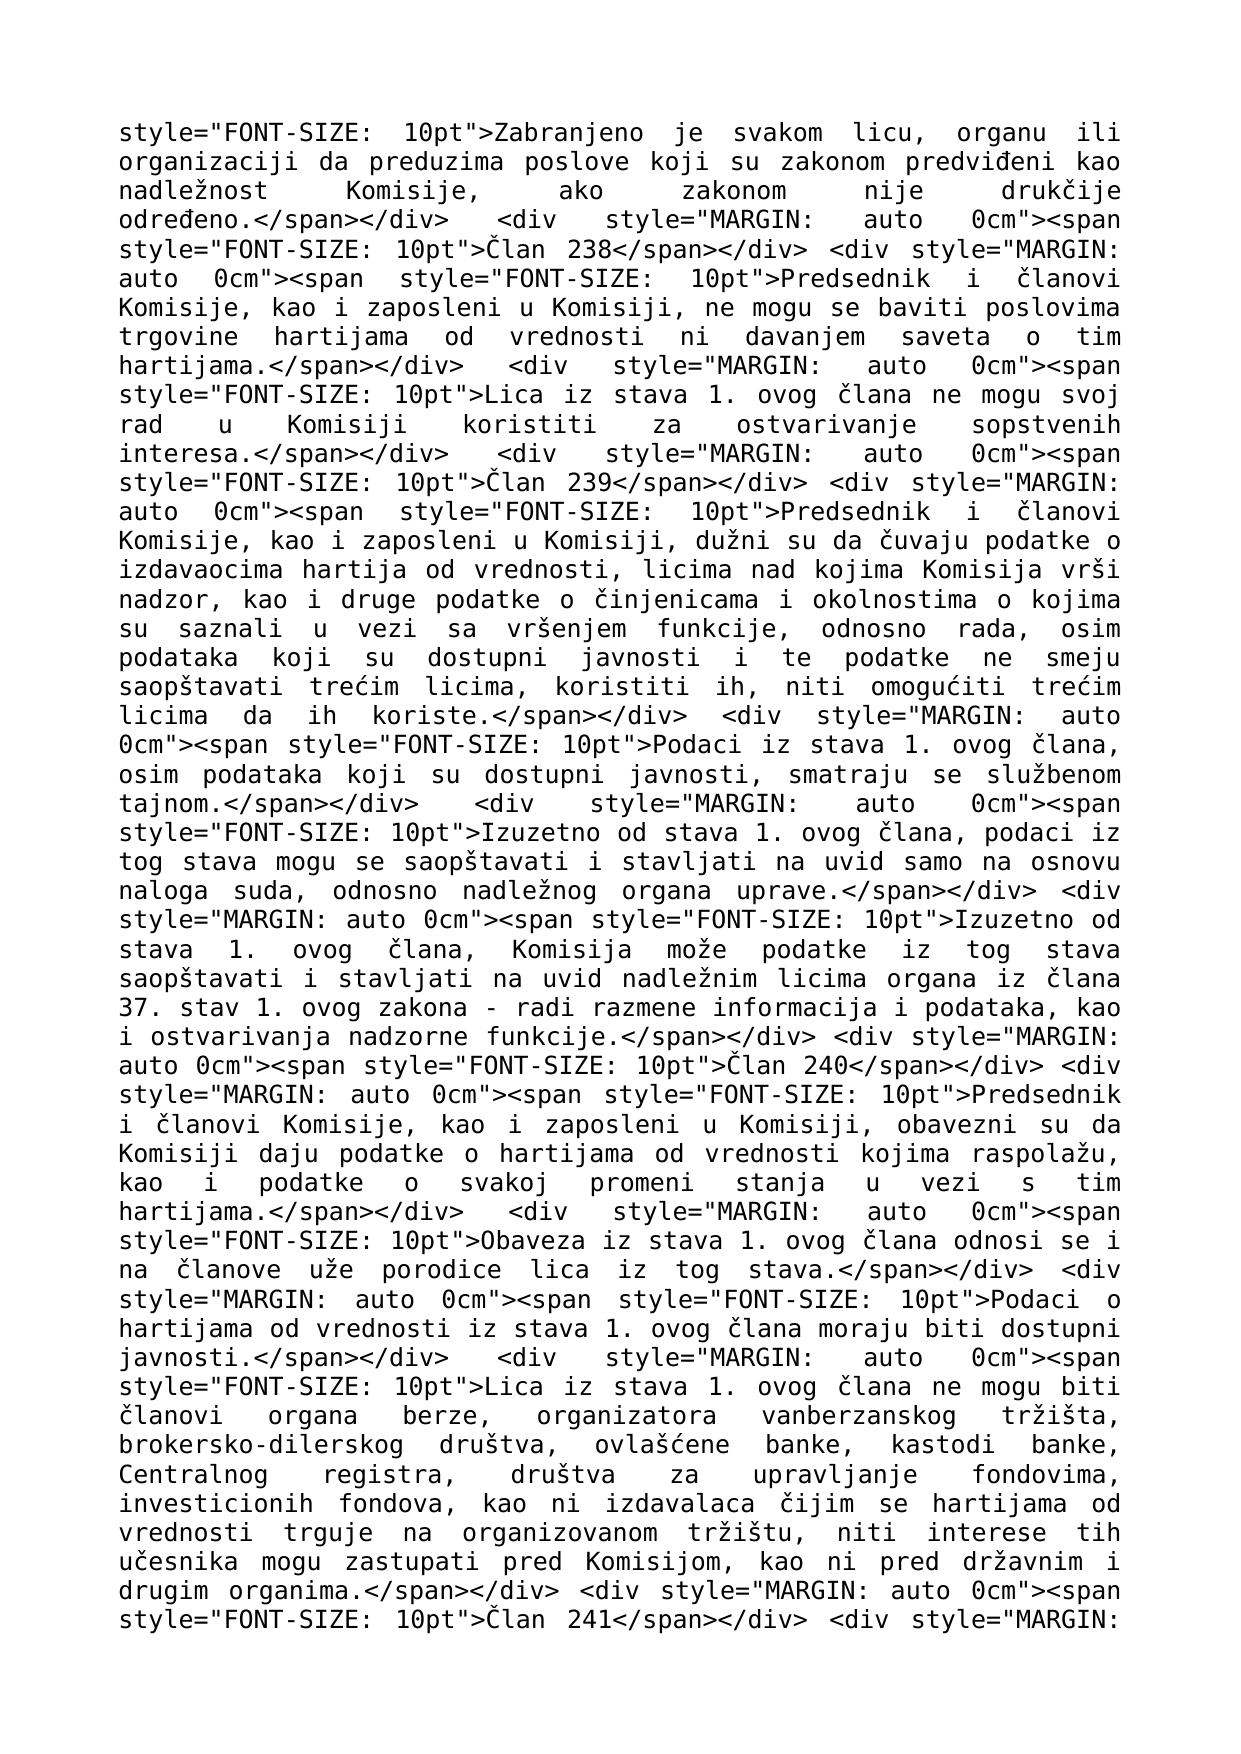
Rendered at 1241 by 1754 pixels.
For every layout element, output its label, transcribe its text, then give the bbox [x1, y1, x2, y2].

text style="FONT-SIZE: 10pt">Zabranjeno je svakom licu, organu ili organizaciji da preduzima poslove koji su zakonom predviđeni kao nadležnost Komisije, ako zakonom nije drukčije određeno.</span></div> <div style="MARGIN: auto 0cm"><span style="FONT-SIZE: 10pt">Član 238</span></div> <div style="MARGIN: auto 0cm"><span style="FONT-SIZE: 10pt">Predsednik i članovi Komisije, kao i zaposleni u Komisiji, ne mogu se baviti poslovima trgovine hartijama od vrednosti ni davanjem saveta o tim hartijama.</span></div> <div style="MARGIN: auto 0cm"><span style="FONT-SIZE: 10pt">Lica iz stava 1. ovog člana ne mogu svoj rad u Komisiji koristiti za ostvarivanje sopstvenih interesa.</span></div> <div style="MARGIN: auto 0cm"><span style="FONT-SIZE: 10pt">Član 239</span></div> <div style="MARGIN: auto 0cm"><span style="FONT-SIZE: 10pt">Predsednik i članovi Komisije, kao i zaposleni u Komisiji, dužni su da čuvaju podatke o izdavaocima hartija od vrednosti, licima nad kojima Komisija vrši nadzor, kao i druge podatke o činjenicama i okolnostima o kojima su saznali u vezi sa vršenjem funkcije, odnosno rada, osim podataka koji su dostupni javnosti i te podatke ne smeju saopštavati trećim licima, koristiti ih, niti omogućiti trećim licima da ih koriste.</span></div> <div style="MARGIN: auto 0cm"><span style="FONT-SIZE: 10pt">Podaci iz stava 1. ovog člana, osim podataka koji su dostupni javnosti, smatraju se službenom tajnom.</span></div> <div style="MARGIN: auto 0cm"><span style="FONT-SIZE: 10pt">Izuzetno od stava 1. ovog člana, podaci iz tog stava mogu se saopštavati i stavljati na uvid samo na osnovu naloga suda, odnosno nadležnog organa uprave.</span></div> <div style="MARGIN: auto 0cm"><span style="FONT-SIZE: 10pt">Izuzetno od stava 1. ovog člana, Komisija može podatke iz tog stava saopštavati i stavljati na uvid nadležnim licima organa iz člana 37. stav 1. ovog zakona - radi razmene informacija i podataka, kao i ostvarivanja nadzorne funkcije.</span></div> <div style="MARGIN: auto 0cm"><span style="FONT-SIZE: 10pt">Član 240</span></div> <div style="MARGIN: auto 0cm"><span style="FONT-SIZE: 10pt">Predsednik i članovi Komisije, kao i zaposleni u Komisiji, obavezni su da Komisiji daju podatke o hartijama od vrednosti kojima raspolažu, kao i podatke o svakoj promeni stanja u vezi s tim hartijama.</span></div> <div style="MARGIN: auto 0cm"><span style="FONT-SIZE: 10pt">Obaveza iz stava 1. ovog člana odnosi se i na članove uže porodice lica iz tog stava.</span></div> <div style="MARGIN: auto 0cm"><span style="FONT-SIZE: 10pt">Podaci o hartijama od vrednosti iz stava 1. ovog člana moraju biti dostupni javnosti.</span></div> <div style="MARGIN: auto 0cm"><span style="FONT-SIZE: 10pt">Lica iz stava 1. ovog člana ne mogu biti članovi organa berze, organizatora vanberzanskog tržišta, brokersko-dilerskog društva, ovlašćene banke, kastodi banke, Centralnog registra, društva za upravljanje fondovima, investicionih fondova, kao ni izdavalaca čijim se hartijama od vrednosti trguje na organizovanom tržištu, niti interese tih učesnika mogu zastupati pred Komisijom, kao ni pred državnim i drugim organima.</span></div> <div style="MARGIN: auto 0cm"><span style="FONT-SIZE: 10pt">Član 241</span></div> <div style="MARGIN: [118, 118, 1122, 1635]
